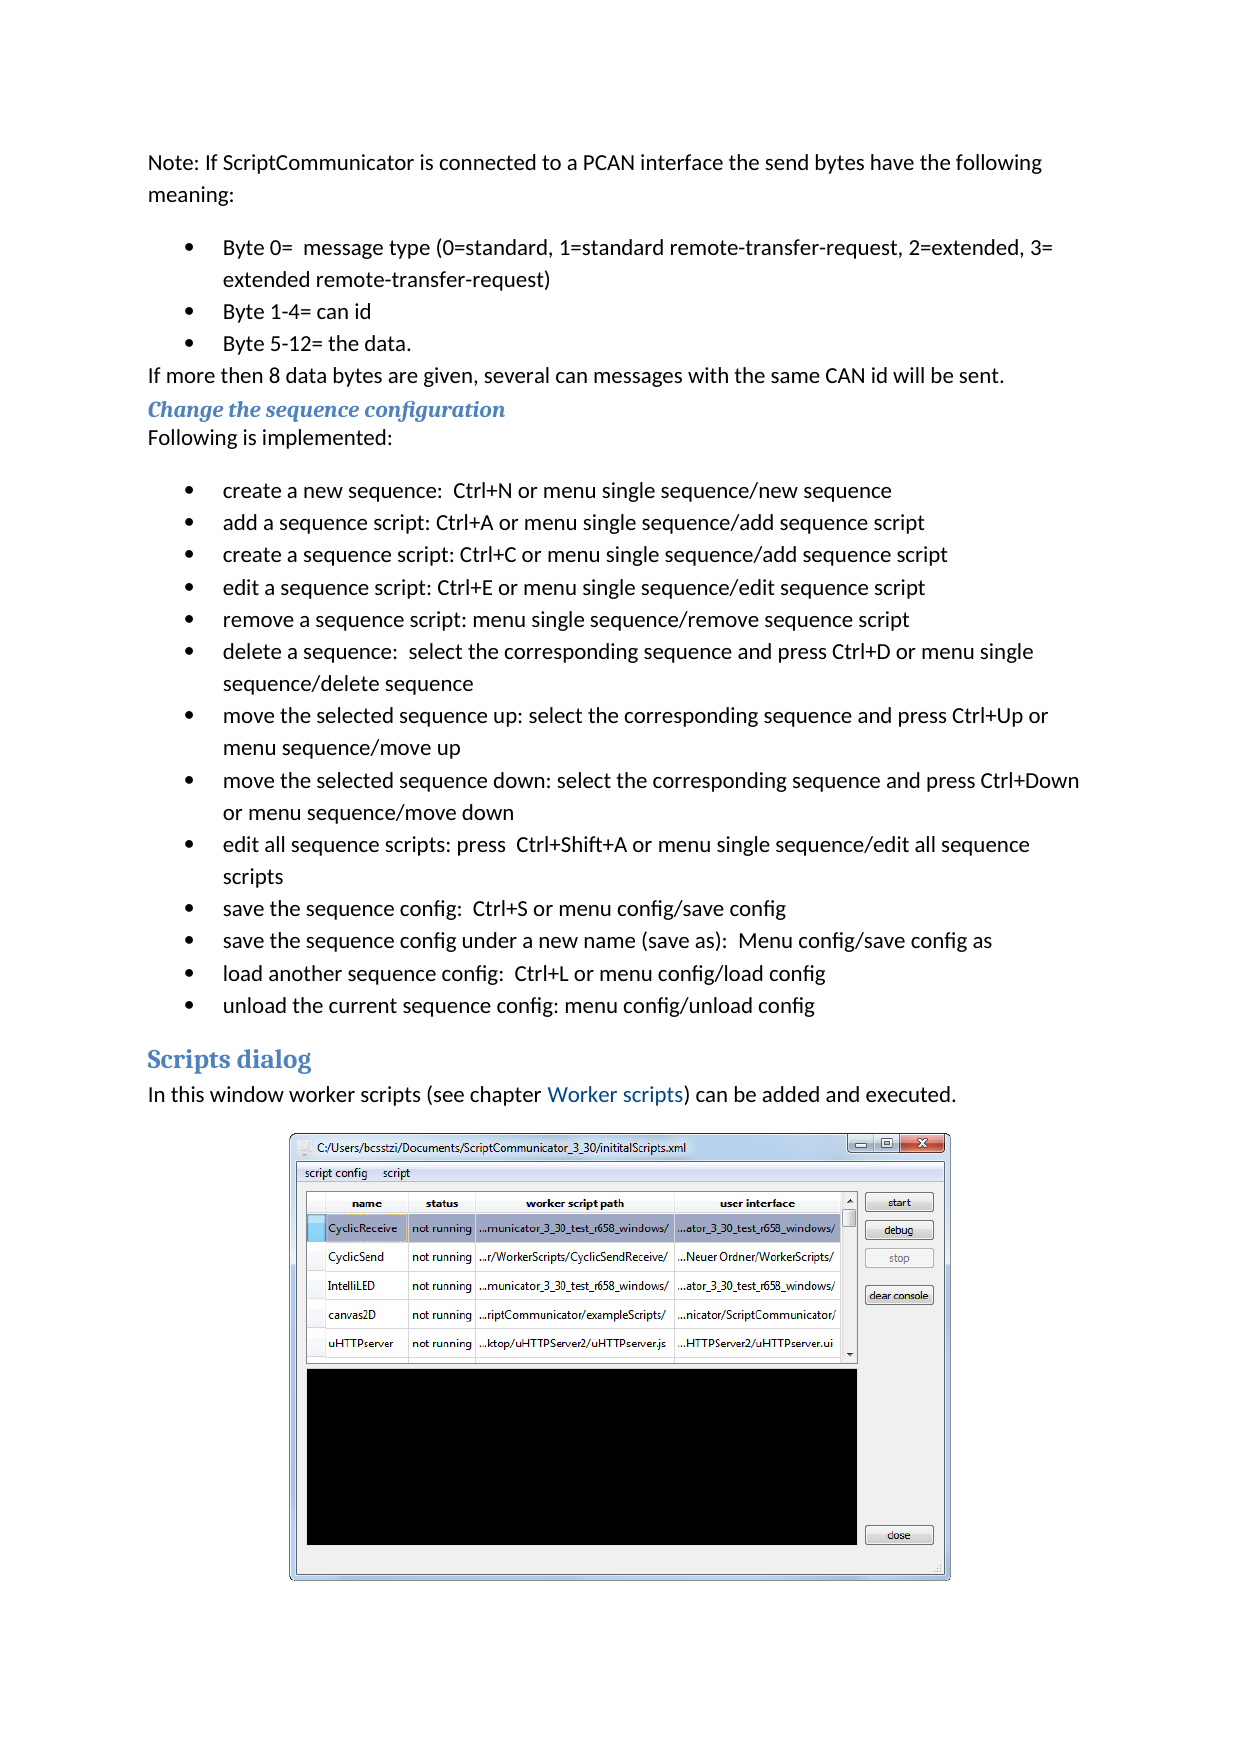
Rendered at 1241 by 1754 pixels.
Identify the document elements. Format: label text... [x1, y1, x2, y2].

list move the selected sequence down: select the corresponding sequence and press Ctrl+Down or menu sequence/move down [185, 766, 1093, 826]
list Byte 5-12= the data. [185, 329, 1093, 357]
list create a new sequence: Ctrl+N or menu single sequence/new sequence [185, 476, 1093, 504]
list In this window worker scripts (see chapter Worker scripts) can be added and executed. [148, 1080, 1093, 1108]
list Byte 1-4= can id [185, 297, 1093, 325]
list edit all sequence scripts: press Ctrl+Shift+A or menu single sequence/edit all sequence scripts [185, 830, 1093, 890]
picture [289, 1133, 951, 1581]
subtitle Scripts dialog [148, 1044, 1093, 1075]
list delete a sequence: select the corresponding sequence and press Ctrl+D or menu single sequence/delete sequence [185, 637, 1093, 697]
list save the sequence config: Ctrl+S or menu config/save config [185, 894, 1093, 922]
list remove a sequence script: menu single sequence/remove sequence script [185, 605, 1093, 633]
list Byte 0= message type (0=standard, 1=standard remote-transfer-request, 2=extended, 3= extended remote-transfer-request) [185, 233, 1093, 293]
list save the sequence config under a new name (save as): Menu config/save config as [185, 927, 1093, 955]
text Following is implemented: [148, 423, 1093, 451]
list Note: If ScriptCommunicator is connected to a PCAN interface the send bytes have the following meaning: [148, 148, 1093, 208]
list unload the current sequence config: menu config/unload config [185, 991, 1093, 1019]
subtitle Change the sequence configuration [148, 397, 1093, 423]
list If more then 8 data bytes are given, several can messages with the same CAN id will be sent. [148, 362, 1093, 389]
list load another sequence config: Ctrl+L or menu config/load config [185, 959, 1093, 987]
list add a sequence script: Ctrl+A or menu single sequence/add sequence script [185, 508, 1093, 536]
list move the selected sequence up: select the corresponding sequence and press Ctrl+Up or menu sequence/move up [185, 701, 1093, 762]
list edit a sequence script: Ctrl+E or menu single sequence/edit sequence script [185, 573, 1093, 601]
list create a sequence script: Ctrl+C or menu single sequence/add sequence script [185, 540, 1093, 568]
